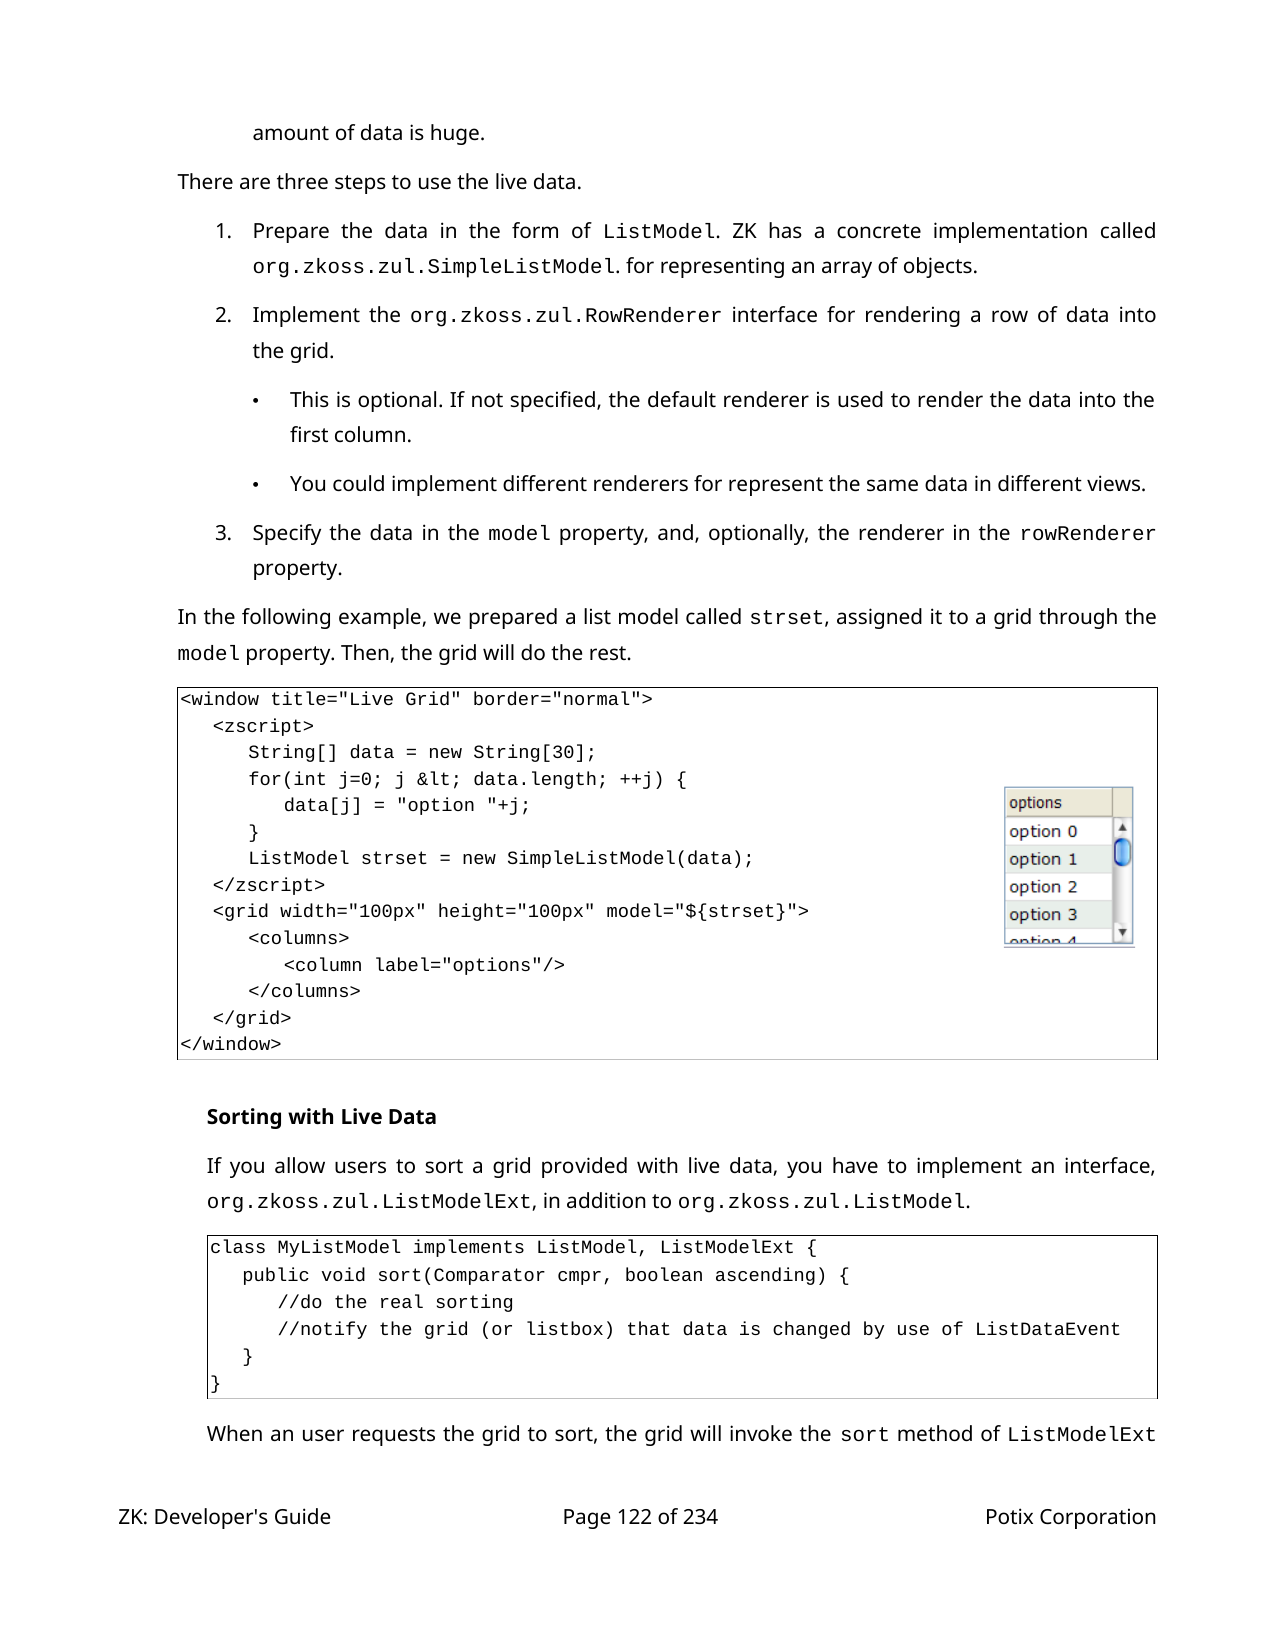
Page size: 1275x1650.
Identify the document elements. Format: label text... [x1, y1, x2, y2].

text //notify the grid (or listbox) that data is changed by use of ListDataEvent [208, 1317, 1157, 1341]
list This is optional. If not specified, the default renderer is used to render the data into the first column. [252, 385, 1157, 448]
text There are three steps to use the live data. [177, 167, 1157, 195]
text public void sort(Comparator cmpr, boolean ascending) { [208, 1262, 1157, 1287]
list amount of data is huge. [215, 118, 1157, 146]
text If you allow users to sort a grid provided with live data, you have to implement an interface, org.zkoss.zul.ListModelExt, in addition to org.zkoss.zul.ListModel. [207, 1151, 1157, 1214]
list Specify the data in the model property, and, optionally, the renderer in the rowRenderer property. [215, 518, 1157, 582]
text In the following example, we prepared a list model called strset, assigned it to a grid through the model property. Then, the grid will do the rest. [177, 602, 1157, 666]
text <window title="Live Grid" border="normal"> <zscript> String[] data = new String[30]; for(int j=0; j &lt; data.length; ++j) { data[j] = "option "+j; } ListModel strset = new SimpleListModel(data); </zscript> <grid width="100px" height="100px" model="${strset}"> <columns> <column label="options"/> </columns> </grid> </window> [178, 688, 1157, 1059]
subtitle Sorting with Live Data [207, 1102, 1157, 1130]
text class MyListModel implements ListModel, ListModelExt { [208, 1236, 1157, 1259]
text When an user requests the grid to sort, the grid will invoke the sort method of ListModelExt [207, 1419, 1157, 1448]
text } [208, 1371, 1157, 1398]
list You could implement different renderers for represent the same data in different views. [252, 469, 1157, 497]
picture [1003, 783, 1135, 948]
list Prepare the data in the form of ListModel. ZK has a concrete implementation called org.zkoss.zul.SimpleListModel. for representing an array of objects. [215, 216, 1157, 280]
text } [208, 1344, 1157, 1368]
text //do the real sorting [208, 1289, 1157, 1314]
list Implement the org.zkoss.zul.RowRenderer interface for rendering a row of data into the grid. [215, 301, 1157, 364]
